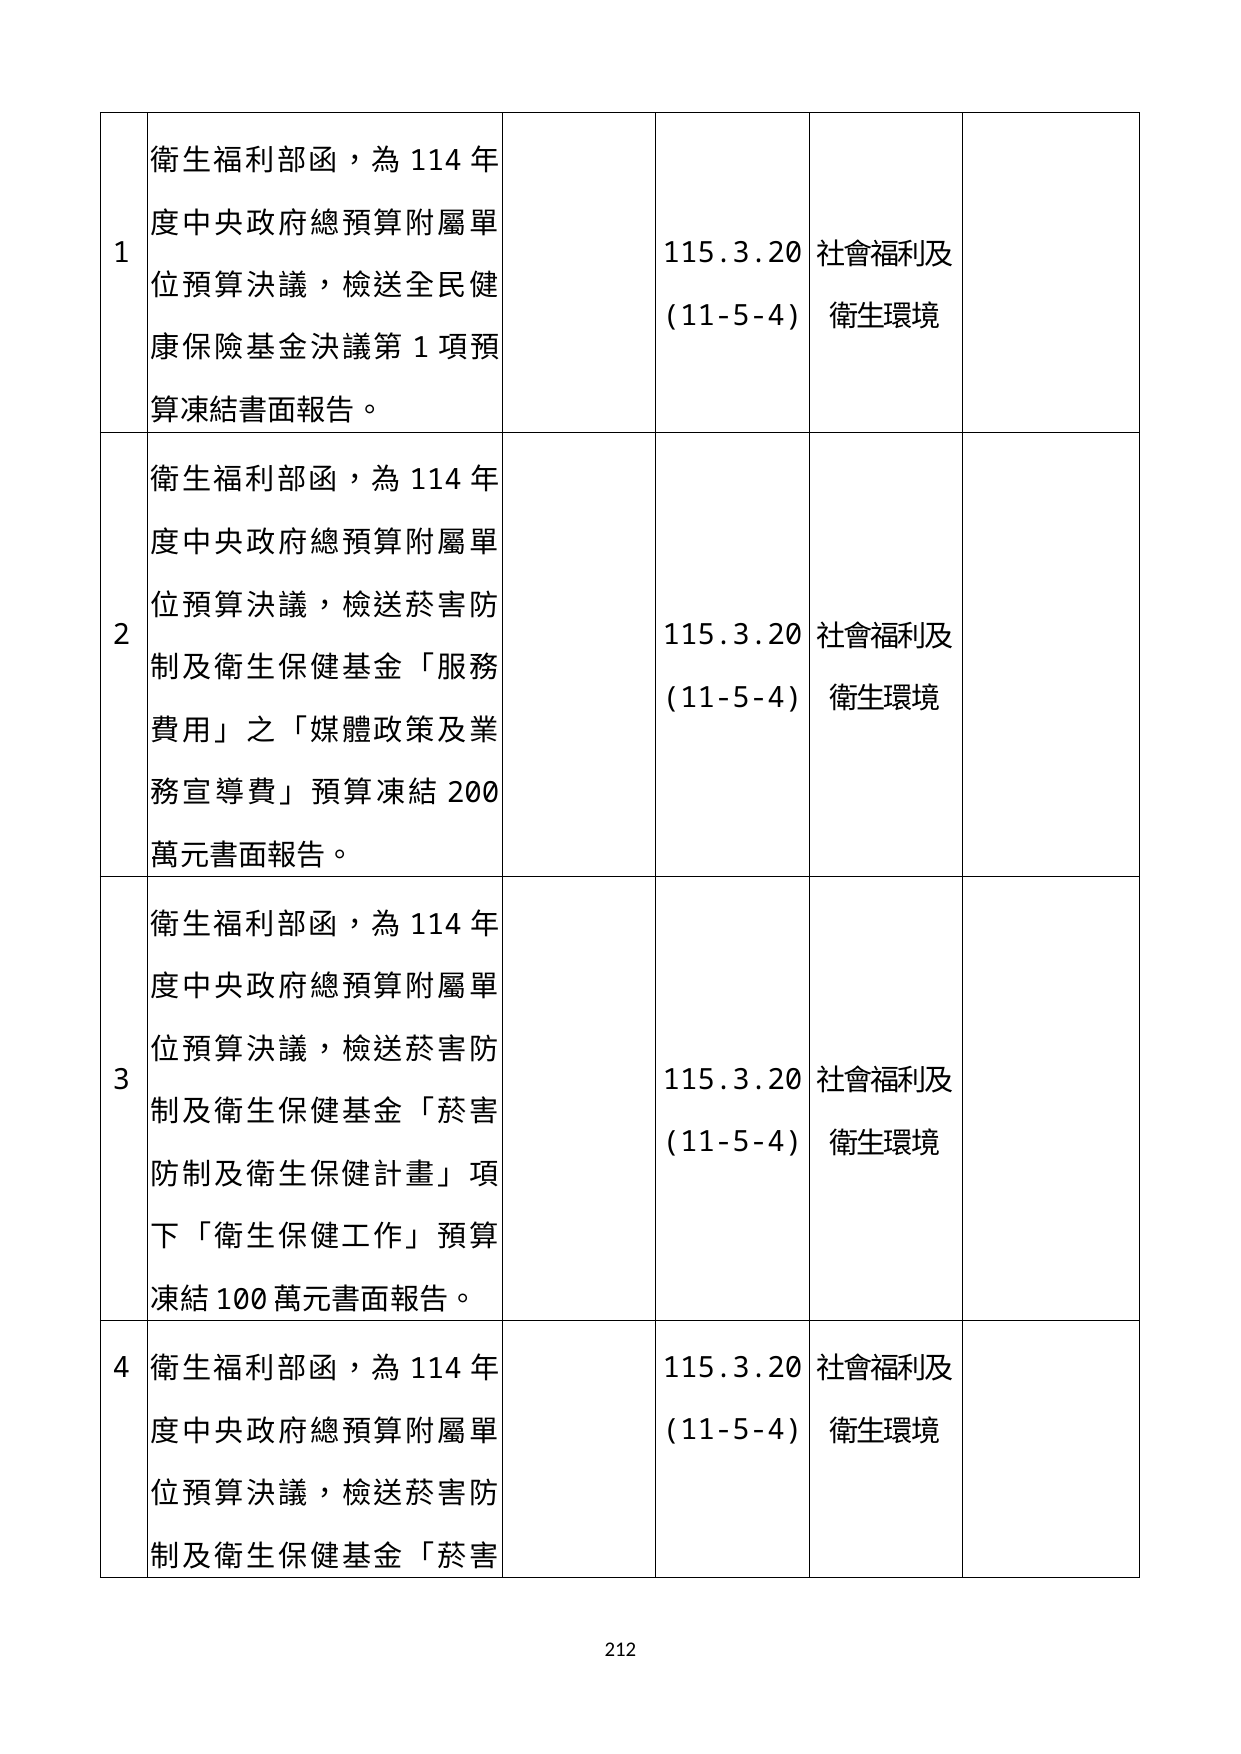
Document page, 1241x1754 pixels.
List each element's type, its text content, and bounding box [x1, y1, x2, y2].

table_cell [101, 113, 147, 432]
table_cell [963, 877, 1139, 1320]
table_cell [963, 113, 1139, 432]
table_cell 衛生福利部函，為114年度中央政府總預算附屬單位預算決議，檢送菸害防制及衛生保健基金「菸害防制及衛生保健計畫」項下「衛生保健工作」預算凍結100萬元書面報告。 [148, 877, 502, 1320]
table_cell [503, 1321, 655, 1577]
table_cell 115.3.20 (11-5-4) [656, 1321, 809, 1577]
table_cell [963, 1321, 1139, 1577]
table_cell 衛生福利部函，為114年度中央政府總預算附屬單位預算決議，檢送菸害防制及衛生保健基金「服務費用」之「媒體政策及業務宣導費」預算凍結200萬元書面報告。 [148, 433, 502, 876]
table_cell 社會福利及 衛生環境 [810, 113, 962, 432]
table_cell [963, 433, 1139, 876]
table_cell 115.3.20 (11-5-4) [656, 433, 809, 876]
table_cell [101, 433, 147, 876]
table_cell [503, 877, 655, 1320]
table_cell 社會福利及 衛生環境 [810, 433, 962, 876]
table_cell 社會福利及 衛生環境 [810, 1321, 962, 1577]
table_cell [101, 877, 147, 1320]
table_cell 社會福利及 衛生環境 [810, 877, 962, 1320]
table_cell [101, 1321, 147, 1577]
table_cell [503, 433, 655, 876]
table_cell 衛生福利部函，為114年度中央政府總預算附屬單位預算決議，檢送菸害防制及衛生保健基金「菸害 [148, 1321, 502, 1577]
table_cell 115.3.20 (11-5-4) [656, 113, 809, 432]
table_cell 115.3.20 (11-5-4) [656, 877, 809, 1320]
table_cell 衛生福利部函，為114年度中央政府總預算附屬單位預算決議，檢送全民健康保險基金決議第1項預算凍結書面報告。 [148, 113, 502, 432]
table_cell [503, 113, 655, 432]
